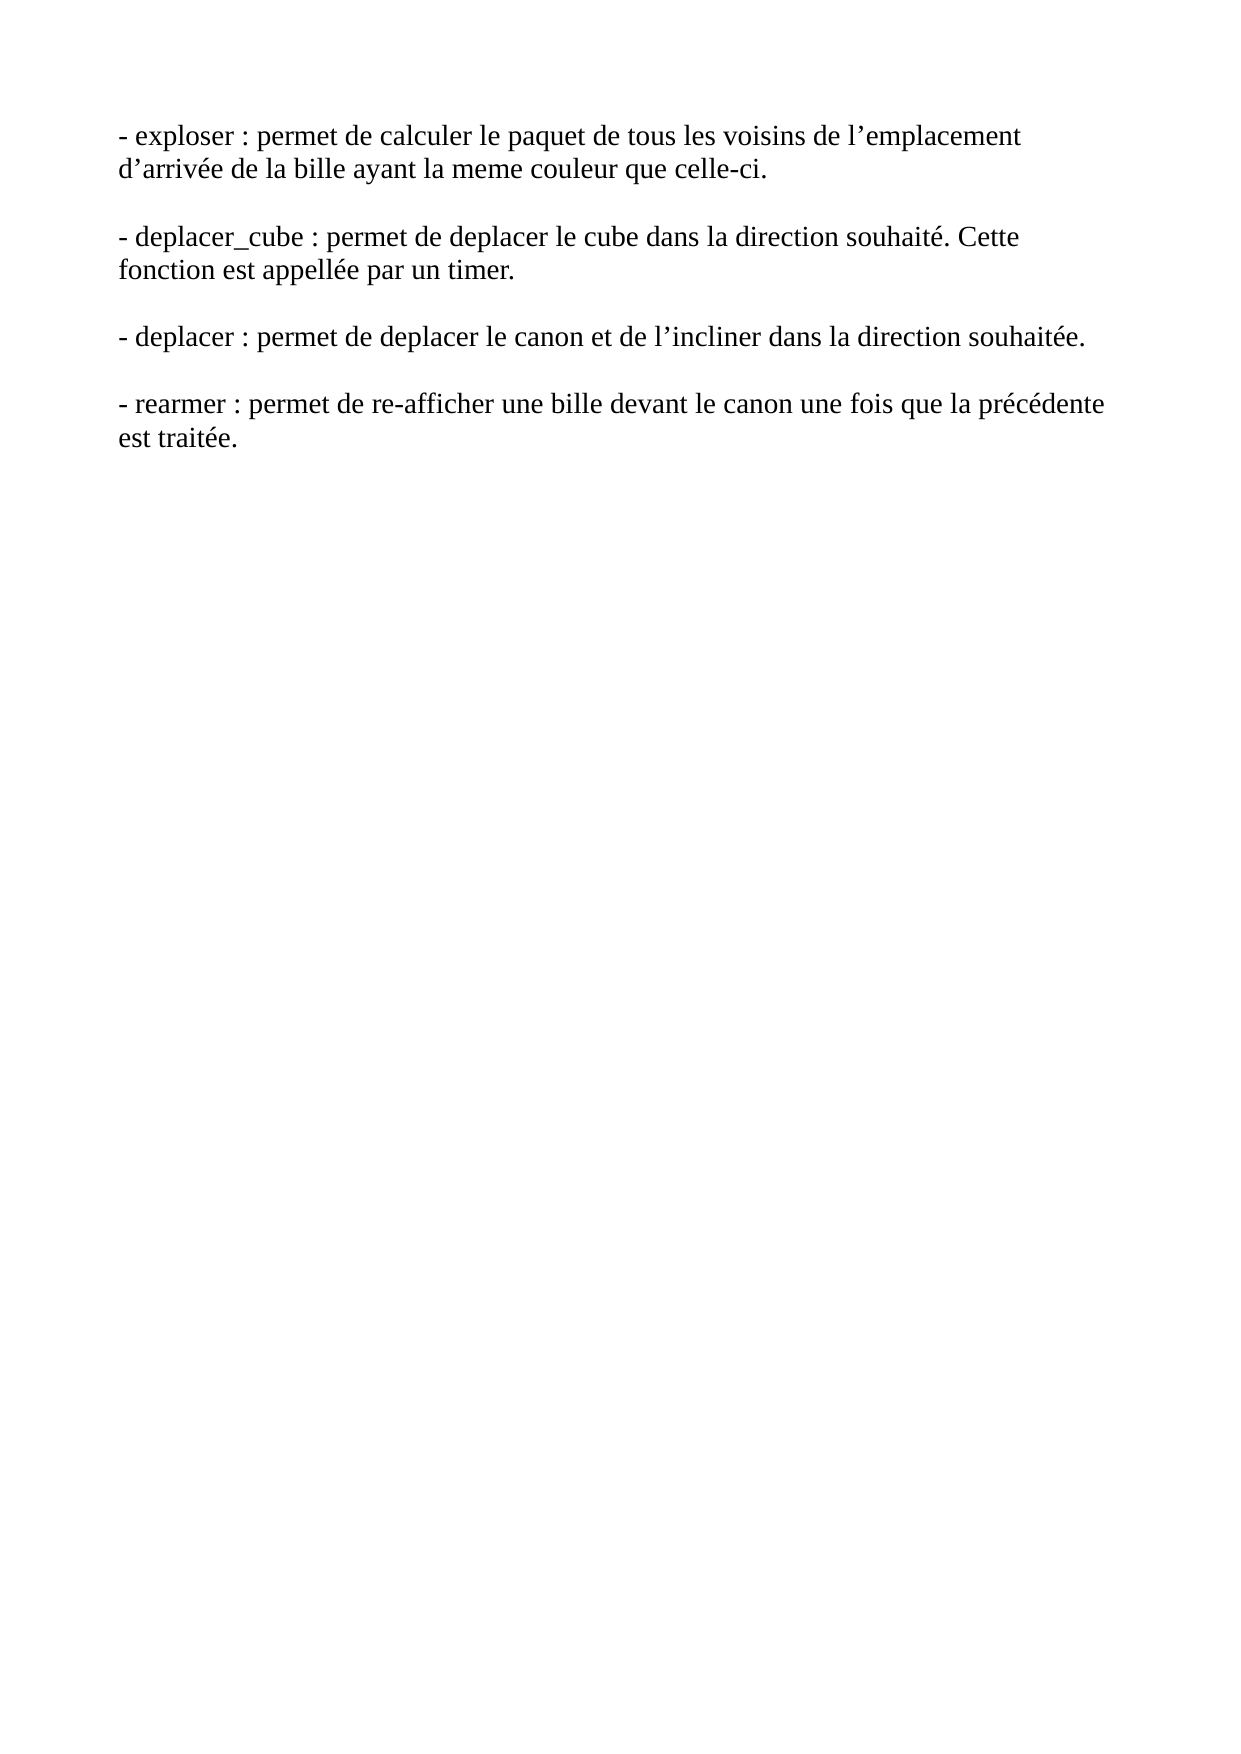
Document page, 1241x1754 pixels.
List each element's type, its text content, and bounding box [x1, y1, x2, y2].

text - exploser : permet de calculer le paquet de tous les voisins de l’emplacement d’arrivée de la bille ayant la meme couleur que celle-ci. [118, 118, 1122, 185]
text - deplacer : permet de deplacer le canon et de l’incliner dans la direction souhaitée. [118, 319, 1122, 353]
text - deplacer_cube : permet de deplacer le cube dans la direction souhaité. Cette fonction est appellée par un timer. [118, 219, 1122, 286]
text - rearmer : permet de re-afficher une bille devant le canon une fois que la précédente est traitée. [118, 386, 1122, 453]
